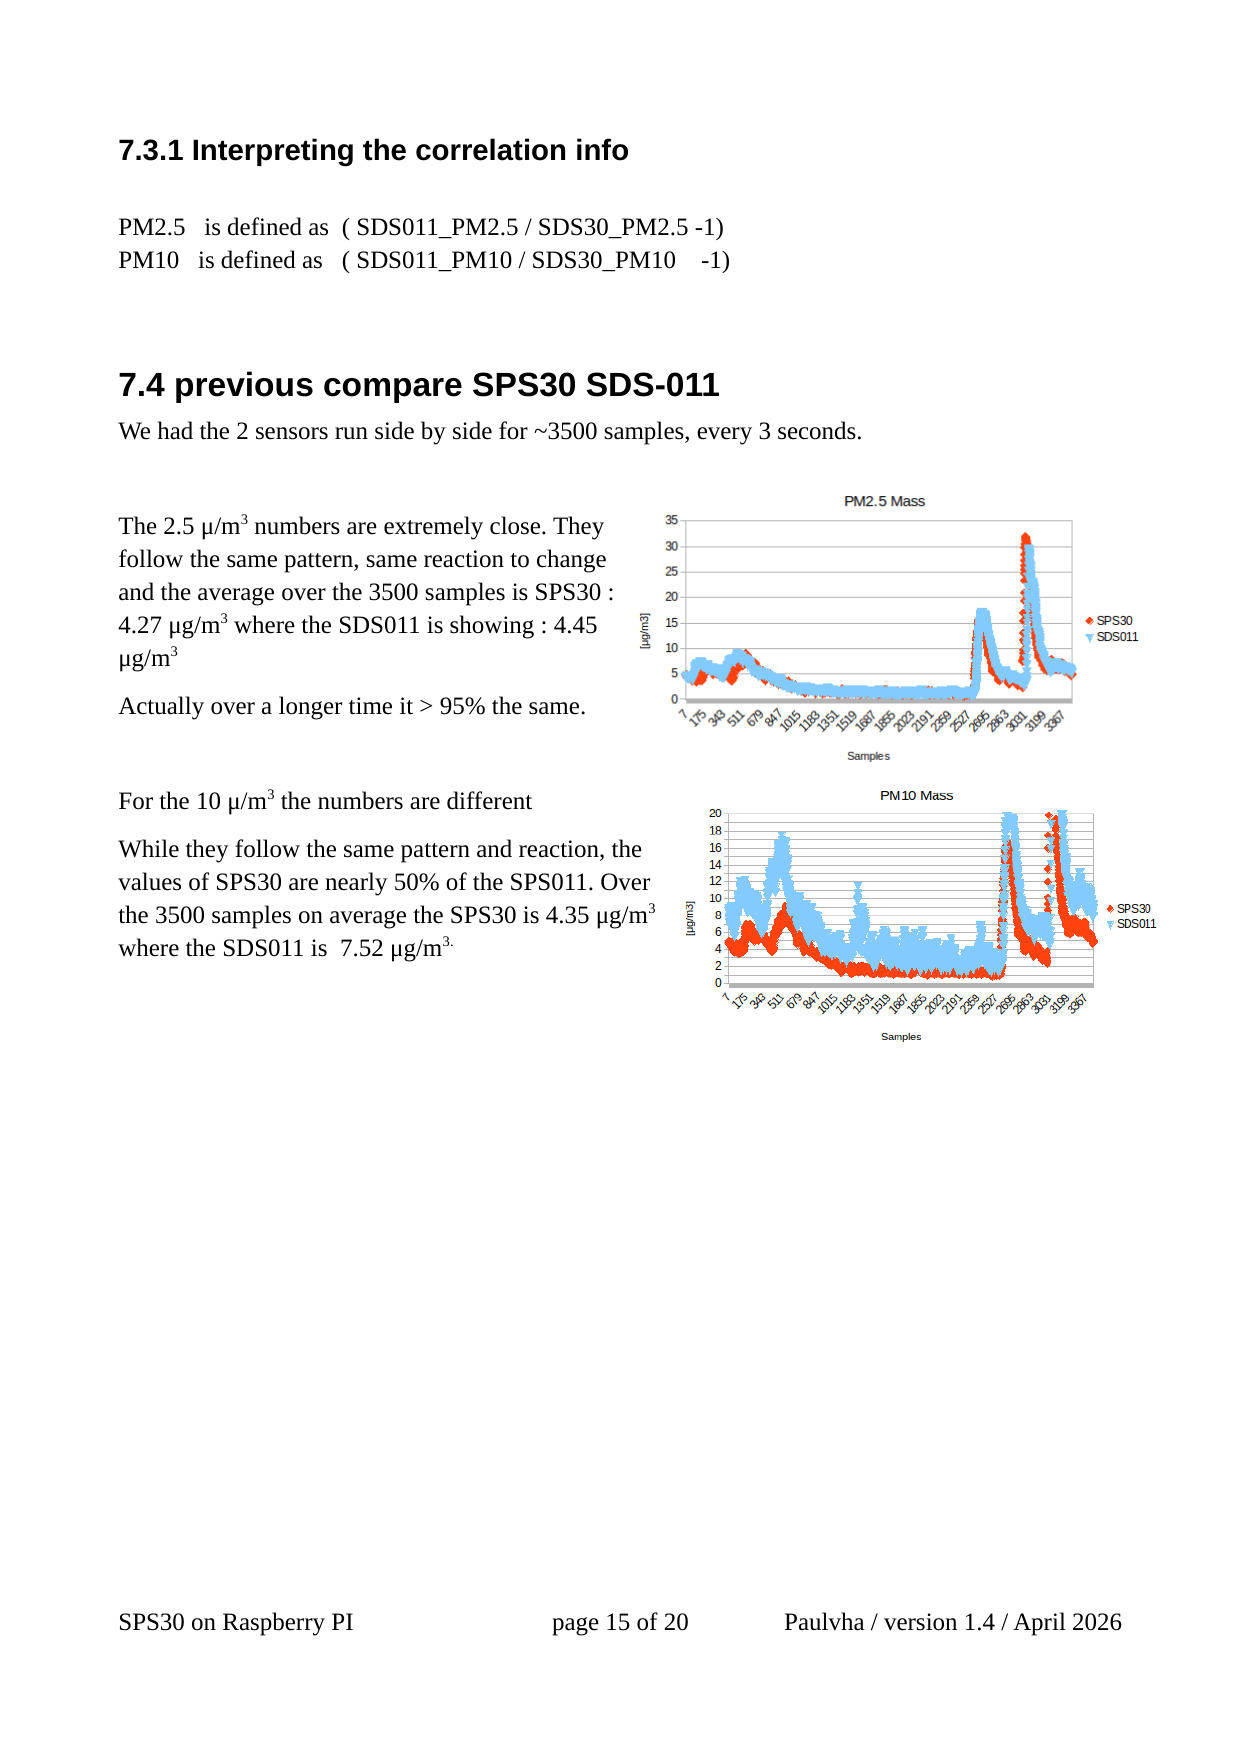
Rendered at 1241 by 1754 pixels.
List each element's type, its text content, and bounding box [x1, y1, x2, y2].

text We had the 2 sensors run side by side for ~3500 samples, every 3 seconds. [118, 416, 1122, 445]
picture [621, 478, 1166, 1059]
text PM10 is defined as ( SDS011_PM10 / SDS30_PM10 -1) [118, 245, 1122, 274]
text Actually over a longer time it > 95% the same. [118, 691, 621, 720]
text PM2.5 is defined as ( SDS011_PM2.5 / SDS30_PM2.5 -1) [118, 212, 1122, 241]
text The 2.5 μ/m3 numbers are extremely close. They follow the same pattern, same reaction to change and the average over the 3500 samples is SPS30 : 4.27 μg/m3 where the SDS011 is showing : 4.45 μg/m3 [118, 511, 621, 672]
text For the 10 μ/m3 the numbers are different [118, 786, 667, 815]
subtitle 7.4 previous compare SPS30 SDS-011 [118, 365, 1122, 403]
subtitle 7.3.1 Interpreting the correlation info [118, 133, 1122, 166]
text While they follow the same pattern and reaction, the values of SPS30 are nearly 50% of the SPS011. Over the 3500 samples on average the SPS30 is 4.35 μg/m3 where the SDS011 is 7.52 μg/m3. [118, 834, 667, 962]
